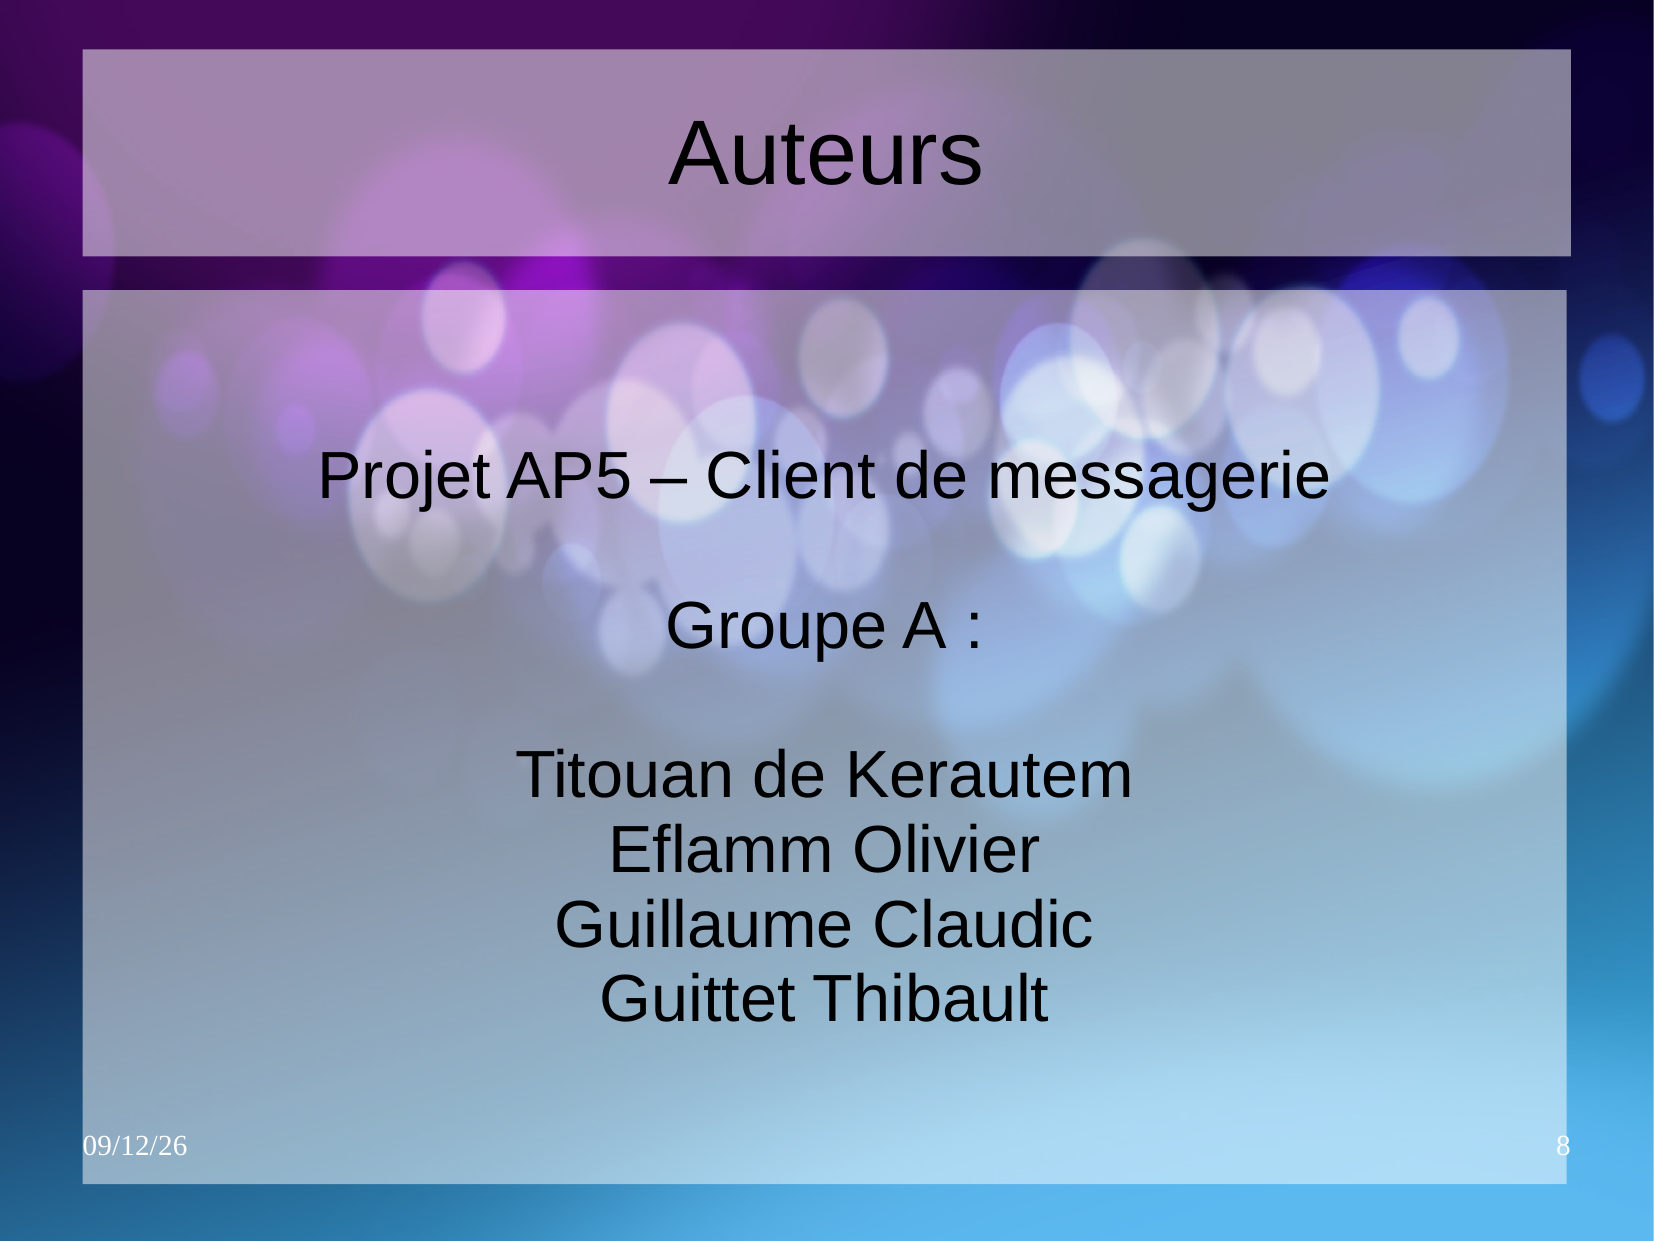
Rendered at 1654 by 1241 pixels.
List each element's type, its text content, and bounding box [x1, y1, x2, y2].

picture [0, 0, 1654, 1241]
subtitle Projet AP5 – Client de messagerie Groupe A : Titouan de Kerautem Eflamm Olivier Guillaume Claudic Guittet Thibault [82, 290, 1567, 1185]
title Auteurs [82, 49, 1571, 257]
